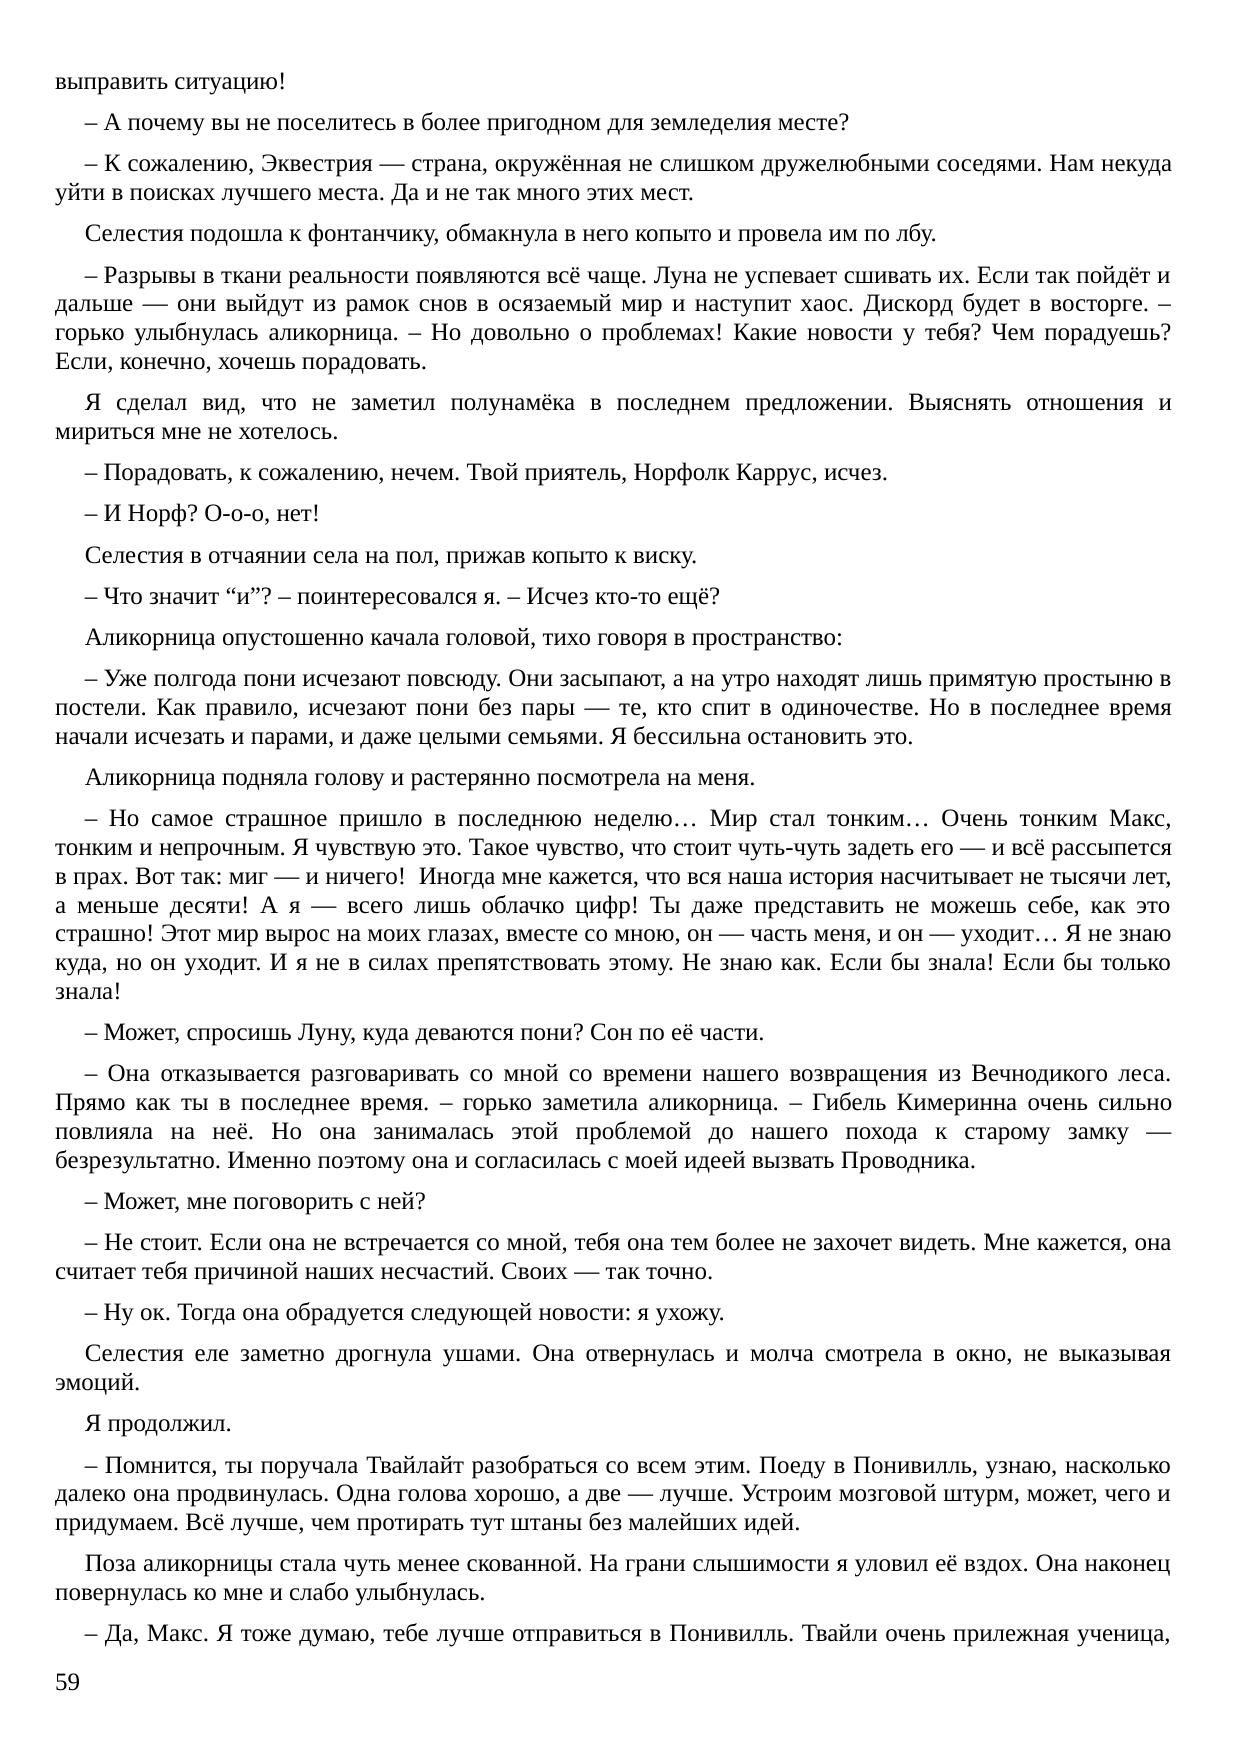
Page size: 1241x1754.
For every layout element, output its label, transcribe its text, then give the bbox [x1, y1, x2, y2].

text – Уже полгода пони исчезают повсюду. Они засыпают, а на утро находят лишь примятую простыню в постели. Как правило, исчезают пони без пары — те, кто спит в одиночестве. Но в последнее время начали исчезать и парами, и даже целыми семьями. Я бессильна остановить это. [55, 663, 1173, 750]
text Селестия подошла к фонтанчику, обмакнула в него копыто и провела им по лбу. [55, 218, 1173, 247]
text – Она отказывается разговаривать со мной со времени нашего возвращения из Вечнодикого леса. Прямо как ты в последнее время. – горько заметила аликорница. – Гибель Кимеринна очень сильно повлияла на неё. Но она занималась этой проблемой до нашего похода к старому замку — безрезультатно. Именно поэтому она и согласилась с моей идеей вызвать Проводника. [55, 1058, 1173, 1173]
text – Разрывы в ткани реальности появляются всё чаще. Луна не успевает сшивать их. Если так пойдёт и дальше — они выйдут из рамок снов в осязаемый мир и наступит хаос. Дискорд будет в восторге. – горько улыбнулась аликорница. – Но довольно о проблемах! Какие новости у тебя? Чем порадуешь? Если, конечно, хочешь порадовать. [55, 260, 1173, 375]
text выправить ситуацию! [55, 66, 1173, 95]
text Селестия еле заметно дрогнула ушами. Она отвернулась и молча смотрела в окно, не выказывая эмоций. [55, 1338, 1173, 1396]
text – А почему вы не поселитесь в более пригодном для земледелия месте? [55, 107, 1173, 136]
text – Что значит “и”? – поинтересовался я. – Исчез кто-то ещё? [55, 581, 1173, 610]
text Поза аликорницы стала чуть менее скованной. На грани слышимости я уловил её вздох. Она наконец повернулась ко мне и слабо улыбнулась. [55, 1548, 1173, 1606]
text – Порадовать, к сожалению, нечем. Твой приятель, Норфолк Каррус, исчез. [55, 457, 1173, 486]
text – Помнится, ты поручала Твайлайт разобраться со всем этим. Поеду в Понивилль, узнаю, насколько далеко она продвинулась. Одна голова хорошо, а две — лучше. Устроим мозговой штурм, может, чего и придумаем. Всё лучше, чем протирать тут штаны без малейших идей. [55, 1450, 1173, 1536]
text – Но самое страшное пришло в последнюю неделю… Мир стал тонким… Очень тонким Макс, тонким и непрочным. Я чувствую это. Такое чувство, что стоит чуть-чуть задеть его — и всё рассыпется в прах. Вот так: миг — и ничего! Иногда мне кажется, что вся наша история насчитывает не тысячи лет, а меньше десяти! А я — всего лишь облачко цифр! Ты даже представить не можешь себе, как это страшно! Этот мир вырос на моих глазах, вместе со мною, он — часть меня, и он — уходит… Я не знаю куда, но он уходит. И я не в силах препятствовать этому. Не знаю как. Если бы знала! Если бы только знала! [55, 803, 1173, 1005]
text Я сделал вид, что не заметил полунамёка в последнем предложении. Выяснять отношения и мириться мне не хотелось. [55, 387, 1173, 445]
text Селестия в отчаянии села на пол, прижав копыто к виску. [55, 540, 1173, 568]
text – Не стоит. Если она не встречается со мной, тебя она тем более не захочет видеть. Мне кажется, она считает тебя причиной наших несчастий. Своих — так точно. [55, 1227, 1173, 1285]
text Аликорница опустошенно качала головой, тихо говоря в пространство: [55, 622, 1173, 651]
text – Да, Макс. Я тоже думаю, тебе лучше отправиться в Понивилль. Твайли очень прилежная ученица, [55, 1618, 1173, 1647]
text – Может, спросишь Луну, куда деваются пони? Сон по её части. [55, 1017, 1173, 1046]
text Аликорница подняла голову и растерянно посмотрела на меня. [55, 762, 1173, 791]
text – Может, мне поговорить с ней? [55, 1186, 1173, 1215]
text – К сожалению, Эквестрия — страна, окружённая не слишком дружелюбными соседями. Нам некуда уйти в поисках лучшего места. Да и не так много этих мест. [55, 148, 1173, 206]
text Я продолжил. [55, 1408, 1173, 1437]
text – Ну ок. Тогда она обрадуется следующей новости: я ухожу. [55, 1297, 1173, 1326]
text – И Норф? О-о-о, нет! [55, 498, 1173, 527]
